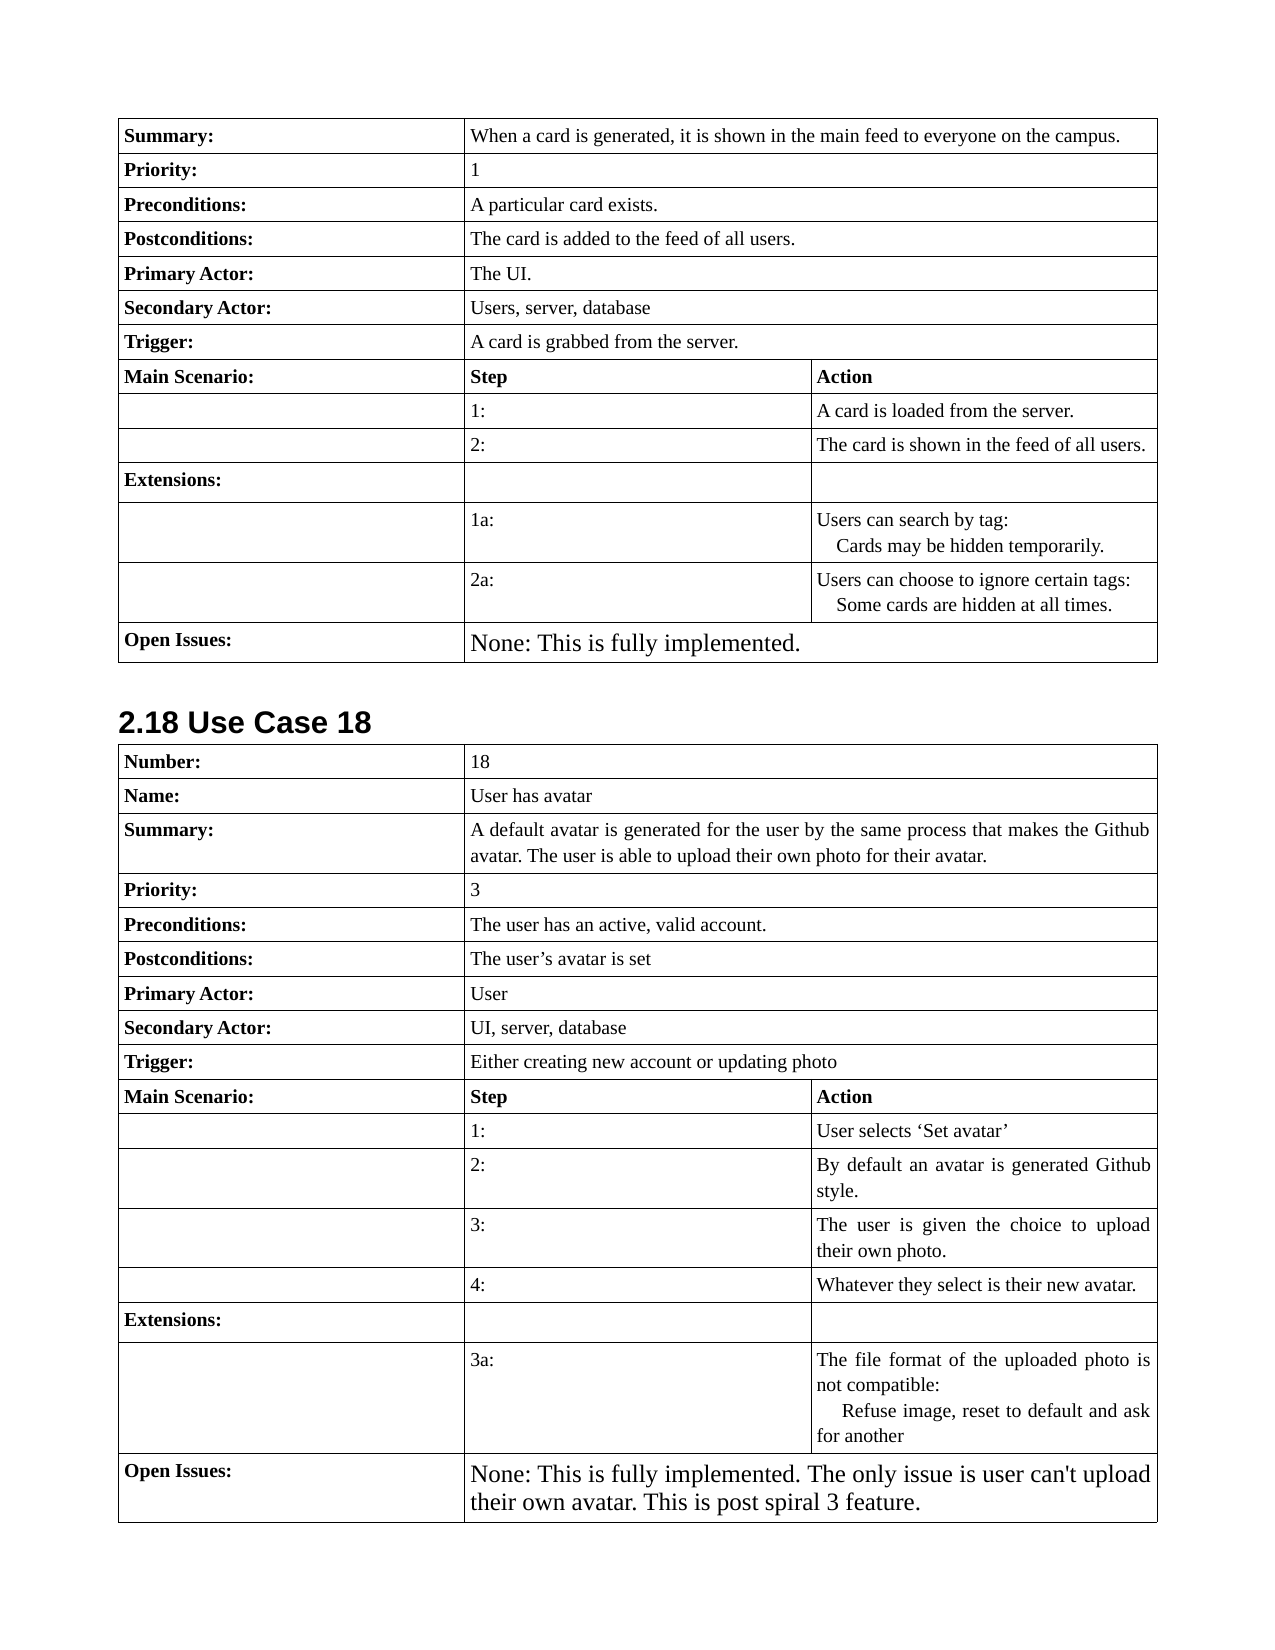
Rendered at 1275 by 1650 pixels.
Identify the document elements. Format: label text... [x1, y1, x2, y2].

table_cell 3: [465, 1209, 811, 1267]
table_cell [465, 1303, 811, 1342]
text 2.18 Use Case 18 [118, 704, 1157, 739]
table_cell A card is grabbed from the server. [465, 325, 1157, 359]
table_cell The UI. [465, 257, 1157, 290]
table_cell 1: [465, 1114, 811, 1147]
table_cell Main Scenario: [119, 360, 464, 393]
table_cell The user is given the choice to upload their own photo. [812, 1209, 1157, 1267]
table_cell Postconditions: [119, 942, 464, 976]
table_cell Open Issues: [119, 623, 464, 662]
table_cell [119, 1268, 464, 1302]
table_cell None: This is fully implemented. [465, 623, 1157, 662]
table_cell Postconditions: [119, 222, 464, 256]
table_cell 4: [465, 1268, 811, 1302]
table_cell Preconditions: [119, 908, 464, 941]
table_cell [465, 463, 811, 502]
table_cell 2: [465, 429, 811, 462]
table_cell A default avatar is generated for the user by the same process that makes the Github avatar. The user is able to upload their own photo for their avatar. [465, 814, 1157, 872]
table_cell When a card is generated, it is shown in the main feed to everyone on the campus. [465, 119, 1157, 152]
table_cell Secondary Actor: [119, 291, 464, 324]
table_cell Open Issues: [119, 1454, 464, 1522]
table_cell 1: [465, 394, 811, 427]
table_cell [119, 429, 464, 462]
table_header 18 [465, 745, 1157, 778]
table_cell Users can choose to ignore certain tags: Some cards are hidden at all times. [812, 563, 1157, 622]
table_cell Primary Actor: [119, 257, 464, 290]
table_cell Extensions: [119, 463, 464, 502]
table_cell 3 [465, 874, 1157, 907]
table_cell User has avatar [465, 779, 1157, 813]
table_header Number: [119, 745, 464, 778]
table_cell User [465, 977, 1157, 1010]
table_cell Trigger: [119, 1045, 464, 1079]
table_cell By default an avatar is generated Github style. [812, 1149, 1157, 1207]
table_cell Action [812, 360, 1157, 393]
table_cell A card is loaded from the server. [812, 394, 1157, 427]
table_cell The user has an active, valid account. [465, 908, 1157, 941]
table_cell 3a: [465, 1343, 811, 1453]
table_cell Users can search by tag: Cards may be hidden temporarily. [812, 503, 1157, 562]
table_cell 2a: [465, 563, 811, 622]
table_cell [119, 1343, 464, 1453]
table_cell Step [465, 1080, 811, 1113]
table_cell [119, 1209, 464, 1267]
table_cell [812, 463, 1157, 502]
table_cell Trigger: [119, 325, 464, 359]
table_cell Summary: [119, 119, 464, 152]
table_cell Either creating new account or updating photo [465, 1045, 1157, 1079]
table_cell The card is added to the feed of all users. [465, 222, 1157, 256]
table_cell Extensions: [119, 1303, 464, 1342]
table_cell None: This is fully implemented. The only issue is user can't upload their own avatar. This is post spiral 3 feature. [465, 1454, 1157, 1522]
table_cell Summary: [119, 814, 464, 872]
table_cell User selects ‘Set avatar’ [812, 1114, 1157, 1147]
table_cell [119, 563, 464, 622]
table_cell 1a: [465, 503, 811, 562]
table_cell Priority: [119, 154, 464, 187]
table_cell Secondary Actor: [119, 1011, 464, 1044]
table_cell The card is shown in the feed of all users. [812, 429, 1157, 462]
table_cell [119, 503, 464, 562]
table_cell 1 [465, 154, 1157, 187]
table_cell [812, 1303, 1157, 1342]
table_cell [119, 394, 464, 427]
table_cell Main Scenario: [119, 1080, 464, 1113]
table_cell [119, 1149, 464, 1207]
table_cell Name: [119, 779, 464, 813]
table_cell Step [465, 360, 811, 393]
table_cell Users, server, database [465, 291, 1157, 324]
table_cell Action [812, 1080, 1157, 1113]
table_cell Preconditions: [119, 188, 464, 221]
table_cell A particular card exists. [465, 188, 1157, 221]
table_cell Priority: [119, 874, 464, 907]
table_cell 2: [465, 1149, 811, 1207]
table_cell [119, 1114, 464, 1147]
table_cell Whatever they select is their new avatar. [812, 1268, 1157, 1302]
table_cell Primary Actor: [119, 977, 464, 1010]
table_cell UI, server, database [465, 1011, 1157, 1044]
table_cell The user’s avatar is set [465, 942, 1157, 976]
table_cell The file format of the uploaded photo is not compatible: Refuse image, reset to default and ask for another [812, 1343, 1157, 1453]
